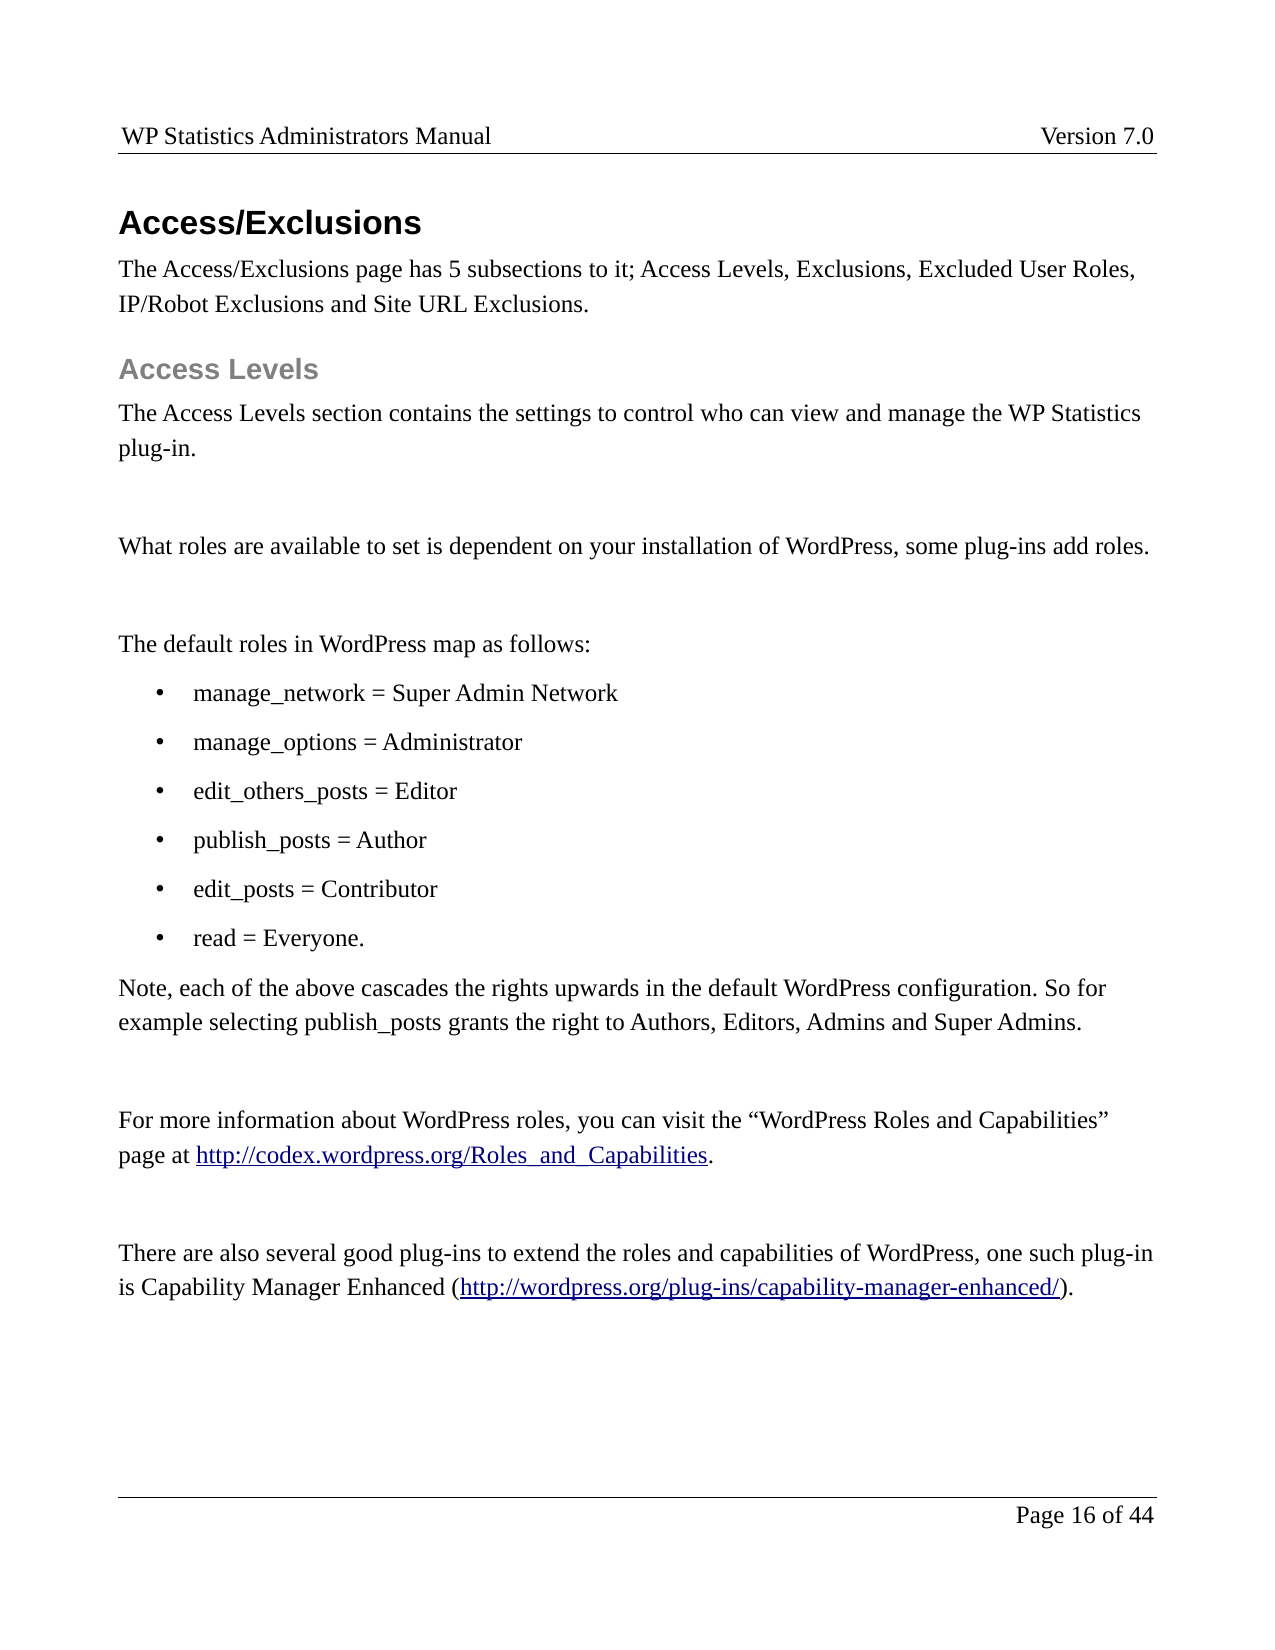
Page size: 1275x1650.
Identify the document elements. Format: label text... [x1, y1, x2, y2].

text What roles are available to set is dependent on your installation of WordPress, some plug-ins add roles. [118, 531, 1157, 560]
text There are also several good plug-ins to extend the roles and capabilities of WordPress, one such plug-in is Capability Manager Enhanced (http://wordpress.org/plug-ins/capability-manager-enhanced/). [118, 1238, 1157, 1301]
list read = Everyone. [156, 923, 1157, 952]
text Note, each of the above cascades the rights upwards in the default WordPress configuration. So for example selecting publish_posts grants the right to Authors, Editors, Admins and Super Admins. [118, 973, 1157, 1036]
subtitle Access Levels [118, 352, 1157, 386]
text The default roles in WordPress map as follows: [118, 629, 1157, 658]
text The Access Levels section contains the settings to control who can view and manage the WP Statistics plug-in. [118, 398, 1157, 462]
text For more information about WordPress roles, you can visit the “WordPress Roles and Capabilities” page at http://codex.wordpress.org/Roles_and_Capabilities. [118, 1105, 1157, 1168]
list edit_others_posts = Editor [156, 776, 1157, 805]
text The Access/Exclusions page has 5 subsections to it; Access Levels, Exclusions, Excluded User Roles, IP/Robot Exclusions and Site URL Exclusions. [118, 254, 1157, 317]
subtitle Access/Exclusions [118, 203, 1157, 242]
list edit_posts = Contributor [156, 874, 1157, 903]
list manage_network = Super Admin Network [156, 678, 1157, 707]
list publish_posts = Author [156, 825, 1157, 854]
list manage_options = Administrator [156, 727, 1157, 756]
